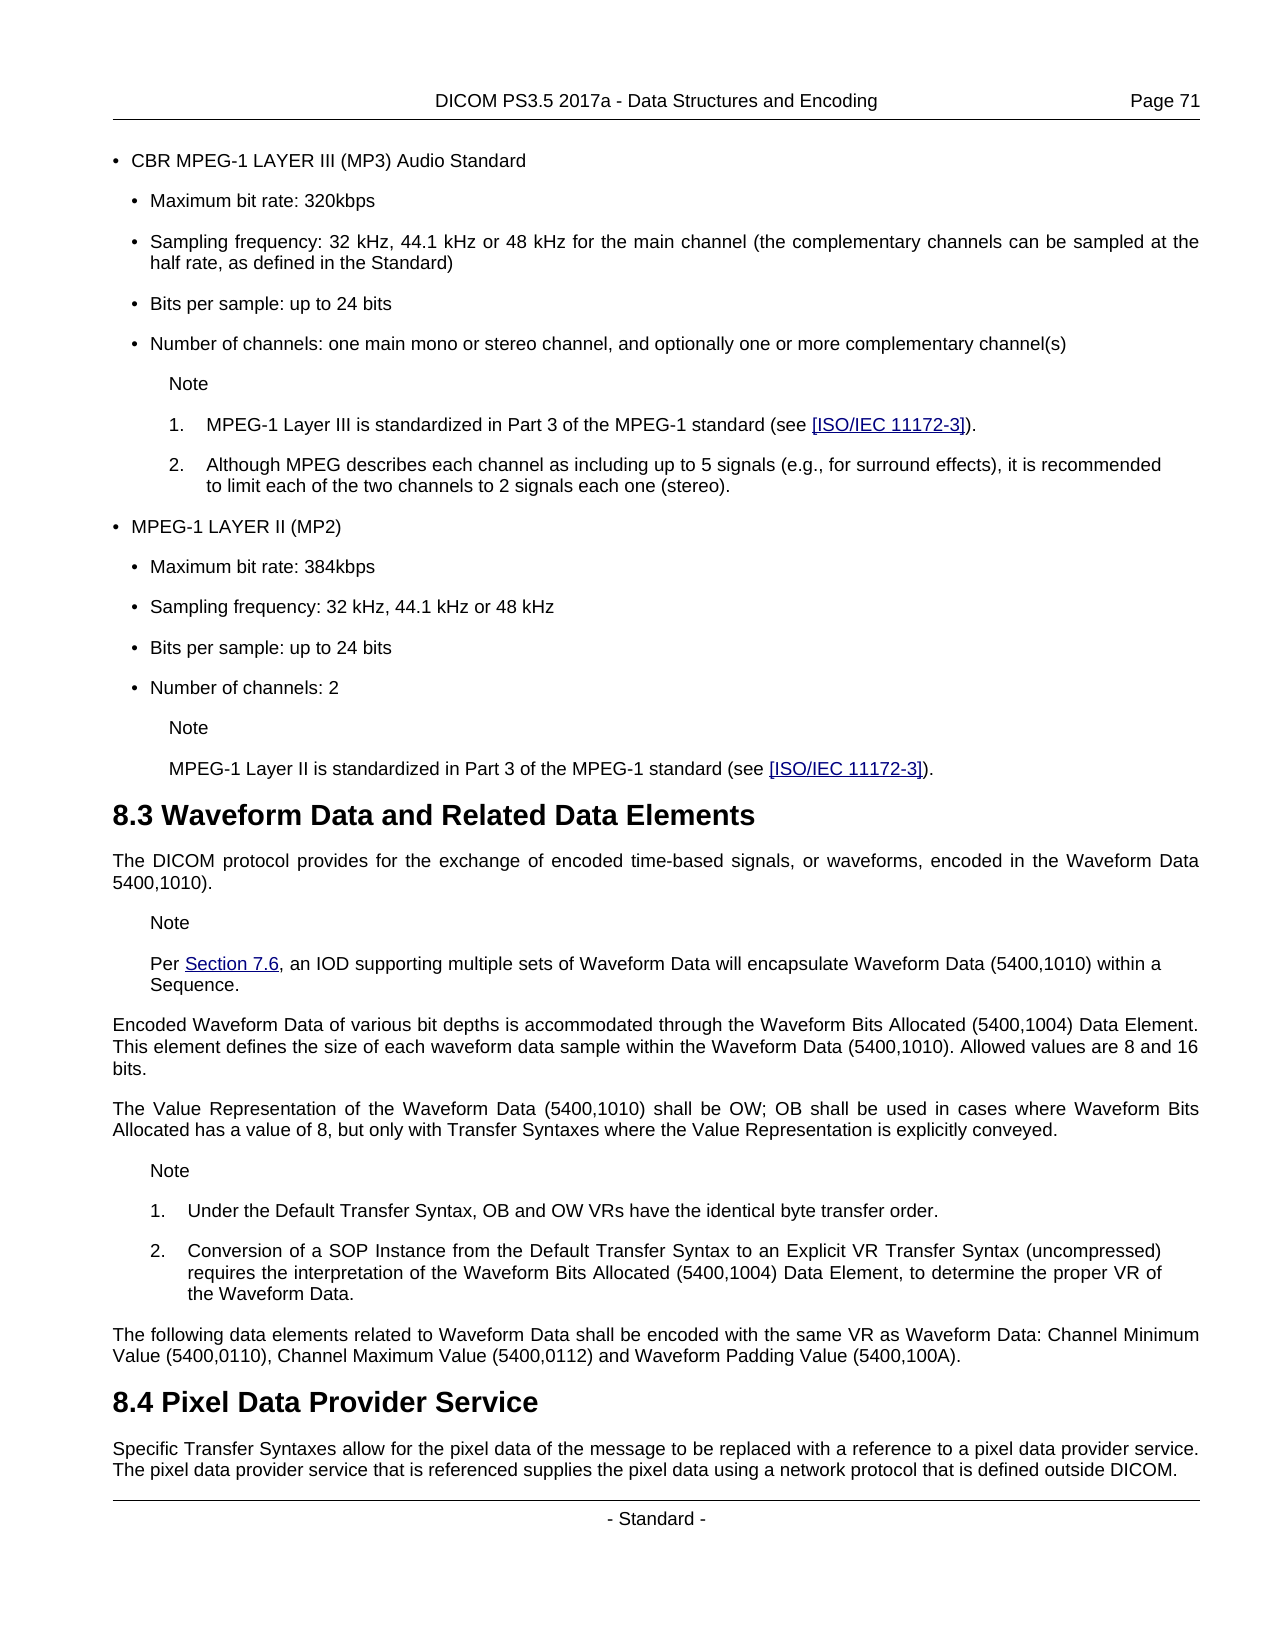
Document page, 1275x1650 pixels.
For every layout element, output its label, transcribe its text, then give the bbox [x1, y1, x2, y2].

list Although MPEG describes each channel as including up to 5 signals (e.g., for surround effects), it is recommended to limit each of the two channels to 2 signals each one (stereo). [169, 454, 1162, 497]
list Sampling frequency: 32 kHz, 44.1 kHz or 48 kHz for the main channel (the complementary channels can be sampled at the half rate, as defined in the Standard) [131, 231, 1200, 274]
list MPEG-1 Layer III is standardized in Part 3 of the MPEG-1 standard (see [ISO/IEC 11172-3]). [169, 413, 1162, 435]
list CBR MPEG-1 LAYER III (MP3) Audio Standard [112, 150, 1200, 172]
list Bits per sample: up to 24 bits [131, 637, 1200, 658]
list Note [150, 717, 1162, 739]
list Number of channels: 2 [131, 677, 1200, 698]
list MPEG-1 Layer II is standardized in Part 3 of the MPEG-1 standard (see [ISO/IEC 11172-3]). [150, 757, 1162, 779]
text 8.3 Waveform Data and Related Data Elements [112, 798, 1200, 831]
list Sampling frequency: 32 kHz, 44.1 kHz or 48 kHz [131, 596, 1200, 618]
list Under the Default Transfer Syntax, OB and OW VRs have the identical byte transfer order. [150, 1200, 1162, 1221]
text The Value Representation of the Waveform Data (5400,1010) shall be OW; OB shall be used in cases where Waveform Bits Allocated has a value of 8, but only with Transfer Syntaxes where the Value Representation is explicitly conveyed. [112, 1098, 1200, 1141]
list Conversion of a SOP Instance from the Default Transfer Syntax to an Explicit VR Transfer Syntax (uncompressed) requires the interpretation of the Waveform Bits Allocated (5400,1004) Data Element, to determine the proper VR of the Waveform Data. [150, 1240, 1162, 1305]
list Bits per sample: up to 24 bits [131, 292, 1200, 314]
text The following data elements related to Waveform Data shall be encoded with the same VR as Waveform Data: Channel Minimum Value (5400,0110), Channel Maximum Value (5400,0112) and Waveform Padding Value (5400,100A). [112, 1323, 1200, 1367]
list Maximum bit rate: 320kbps [131, 190, 1200, 212]
text 8.4 Pixel Data Provider Service [112, 1385, 1200, 1419]
text The DICOM protocol provides for the exchange of encoded time-based signals, or waveforms, encoded in the Waveform Data 5400,1010). [112, 850, 1200, 893]
text Note [150, 1159, 1162, 1181]
text Encoded Waveform Data of various bit depths is accommodated through the Waveform Bits Allocated (5400,1004) Data Element. This element defines the size of each waveform data sample within the Waveform Data (5400,1010). Allowed values are 8 and 16 bits. [112, 1014, 1200, 1079]
list Number of channels: one main mono or stereo channel, and optionally one or more complementary channel(s) [131, 333, 1200, 354]
text Note [150, 912, 1162, 933]
list Maximum bit rate: 384kbps [131, 556, 1200, 577]
text Specific Transfer Syntaxes allow for the pixel data of the message to be replaced with a reference to a pixel data provider service. The pixel data provider service that is referenced supplies the pixel data using a network protocol that is defined outside DICOM. [112, 1438, 1200, 1481]
list MPEG-1 LAYER II (MP2) [112, 516, 1200, 537]
list Note [150, 373, 1162, 395]
text Per Section 7.6, an IOD supporting multiple sets of Waveform Data will encapsulate Waveform Data (5400,1010) within a Sequence. [150, 952, 1162, 995]
